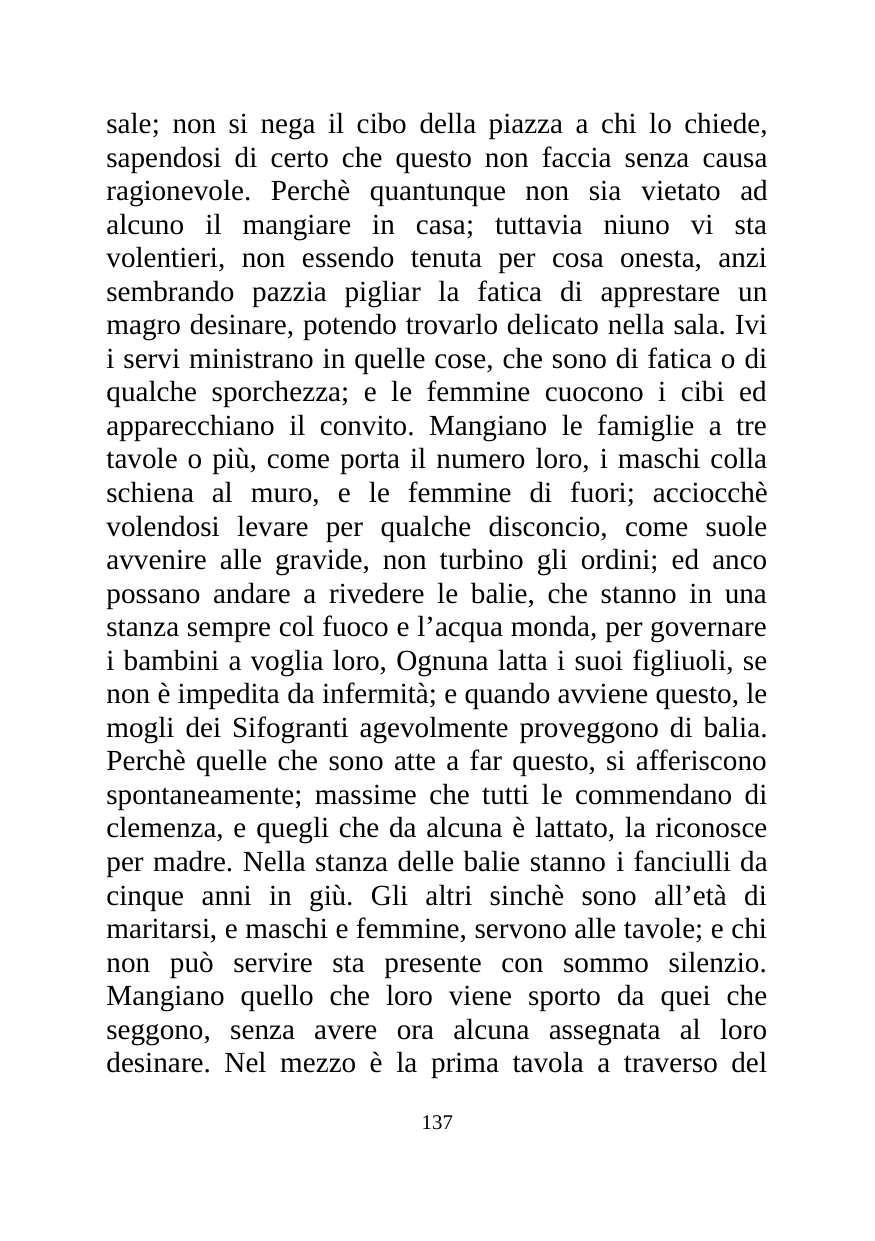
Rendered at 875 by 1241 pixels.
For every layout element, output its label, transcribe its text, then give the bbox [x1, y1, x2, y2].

text sale; non si nega il cibo della piazza a chi lo chiede, sapendosi di certo che questo non faccia senza causa ragionevole. Perchè quantunque non sia vietato ad alcuno il mangiare in casa; tuttavia niuno vi sta volentieri, non essendo tenuta per cosa onesta, anzi sembrando pazzia pigliar la fatica di apprestare un magro desinare, potendo trovarlo delicato nella sala. Ivi i servi ministrano in quelle cose, che sono di fatica o di qualche sporchezza; e le femmine cuocono i cibi ed apparecchiano il convito. Mangiano le famiglie a tre tavole o più, come porta il numero loro, i maschi colla schiena al muro, e le femmine di fuori; acciocchè volendosi levare per qualche disconcio, come suole avvenire alle gravide, non turbino gli ordini; ed anco possano andare a rivedere le balie, che stanno in una stanza sempre col fuoco e l’acqua monda, per governare i bambini a voglia loro, Ognuna latta i suoi figliuoli, se non è impedita da infermità; e quando avviene questo, le mogli dei Sifogranti agevolmente proveggono di balia. Perchè quelle che sono atte a far questo, si afferiscono spontaneamente; massime che tutti le commendano di clemenza, e quegli che da alcuna è lattato, la riconosce per madre. Nella stanza delle balie stanno i fanciulli da cinque anni in giù. Gli altri sinchè sono all’età di maritarsi, e maschi e femmine, servono alle tavole; e chi non può servire sta presente con sommo silenzio. Mangiano quello che loro viene sporto da quei che seggono, senza avere ora alcuna assegnata al loro desinare. Nel mezzo è la prima tavola a traverso del [106, 106, 768, 1079]
